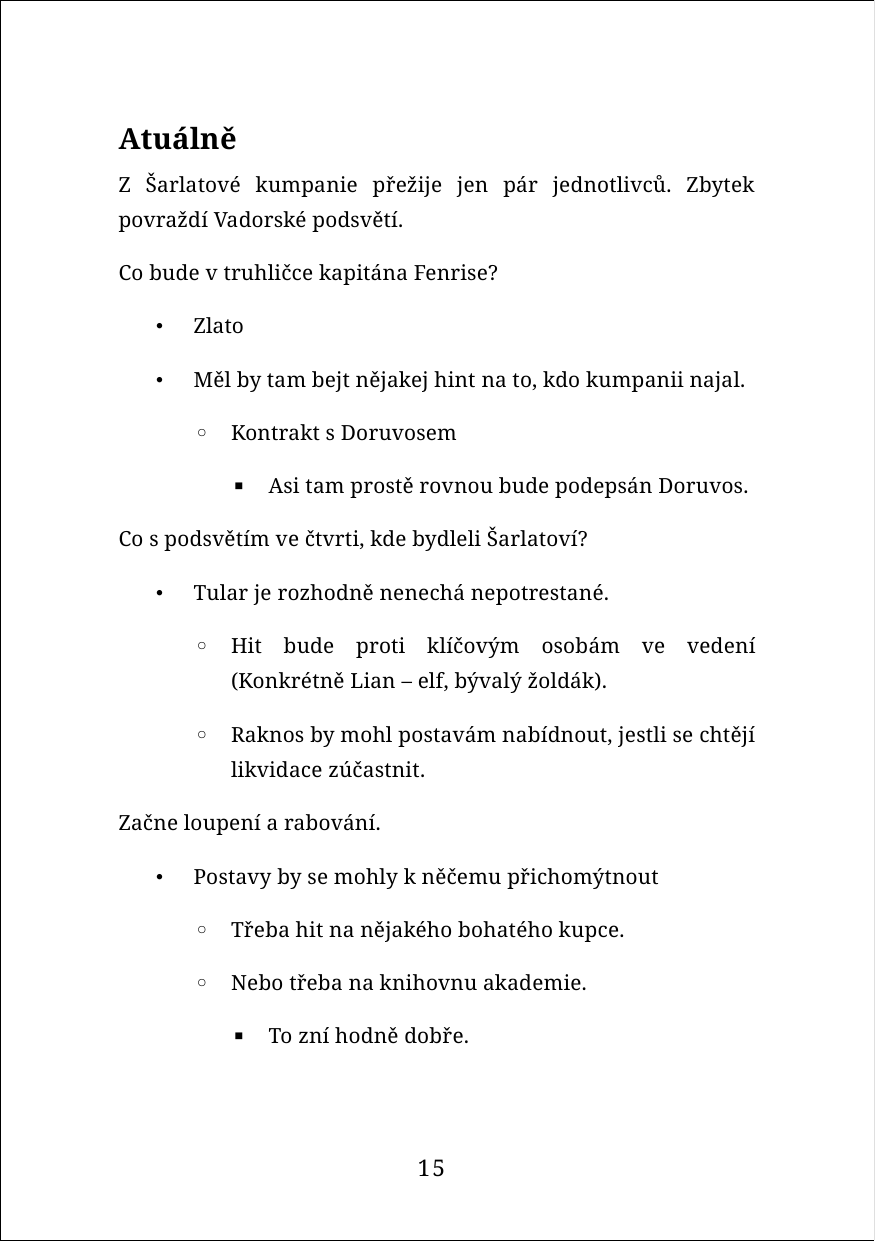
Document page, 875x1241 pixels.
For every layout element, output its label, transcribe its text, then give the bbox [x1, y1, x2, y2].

list Kontrakt s Doruvosem [193, 418, 756, 447]
list Třeba hit na nějakého bohatého kupce. [193, 915, 756, 943]
list Měl by tam bejt nějakej hint na to, kdo kumpanii najal. [156, 365, 756, 393]
subtitle Atuálně [118, 118, 756, 158]
text Z Šarlatové kumpanie přežije jen pár jednotlivců. Zbytek povraždí Vadorské podsvětí. [118, 170, 756, 234]
text Začne loupení a rabování. [118, 808, 756, 837]
list Tular je rozhodně nenechá nepotrestané. [156, 578, 756, 606]
list Hit bude proti klíčovým osobám ve vedení (Konkrétně Lian – elf, bývalý žoldák). [193, 631, 756, 695]
list Postavy by se mohly k něčemu přichomýtnout [156, 862, 756, 890]
text Co s podsvětím ve čtvrti, kde bydleli Šarlatoví? [118, 524, 756, 553]
list Raknos by mohl postavám nabídnout, jestli se chtějí likvidace zúčastnit. [193, 720, 756, 784]
text Co bude v truhličce kapitána Fenrise? [118, 258, 756, 287]
list Nebo třeba na knihovnu akademie. [193, 968, 756, 997]
list To zní hodně dobře. [231, 1021, 756, 1050]
list Asi tam prostě rovnou bude podepsán Doruvos. [231, 471, 756, 500]
list Zlato [156, 312, 756, 340]
